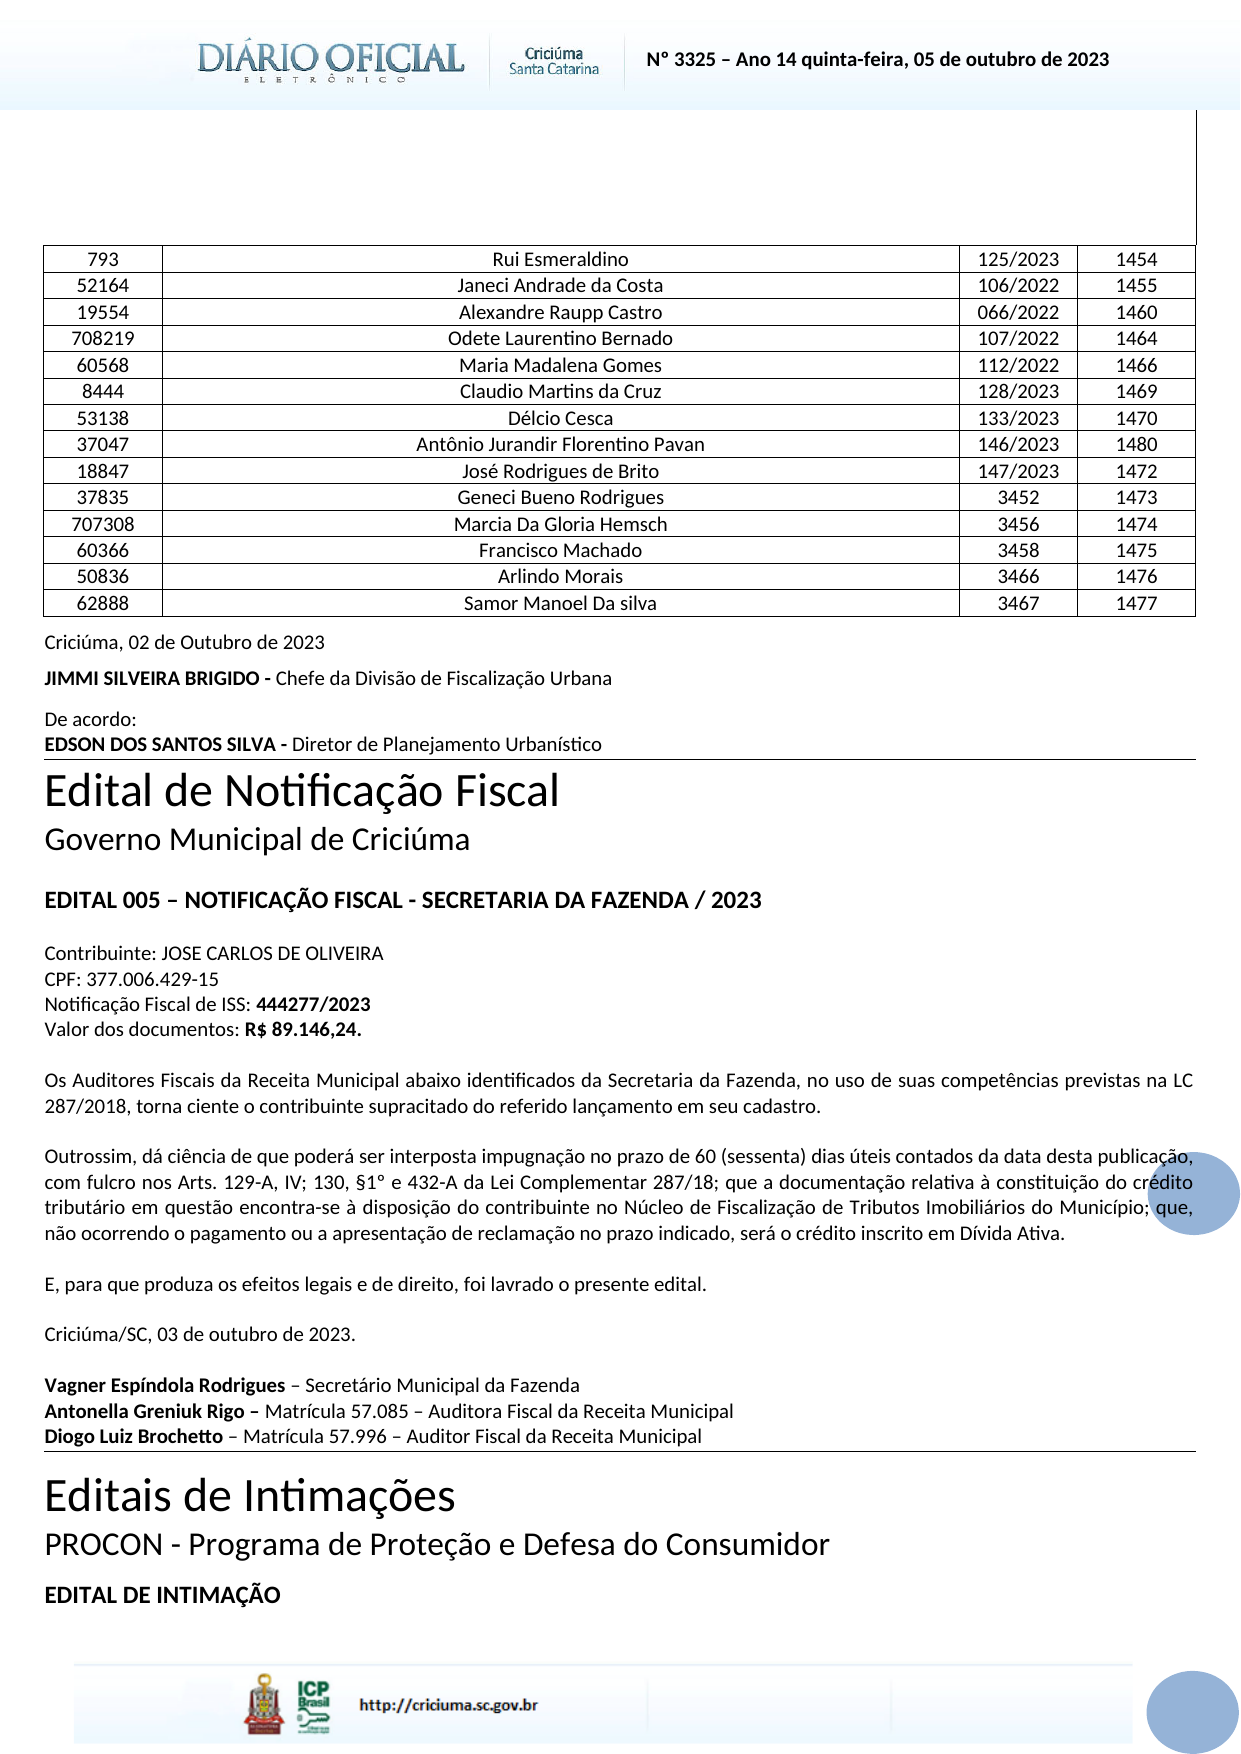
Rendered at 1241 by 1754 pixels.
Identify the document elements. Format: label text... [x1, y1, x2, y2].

table_cell Odete Laurentino Bernado [163, 326, 959, 351]
table_cell 707308 [44, 511, 162, 536]
table_cell 3466 [960, 564, 1077, 589]
table_cell Antônio Jurandir Florentino Pavan [163, 431, 959, 457]
table_cell Maria Madalena Gomes [163, 352, 959, 377]
table_cell Geneci Bueno Rodrigues [163, 484, 959, 510]
table_cell 112/2022 [960, 352, 1077, 377]
table_cell 125/2023 [960, 246, 1077, 272]
table_cell 3467 [960, 590, 1077, 616]
text Diogo Luiz Brochetto – Matrícula 57.996 – Auditor Fiscal da Receita Municipal [44, 1423, 1196, 1451]
table_cell 1475 [1078, 537, 1195, 563]
text CPF: 377.006.429-15 [44, 966, 1196, 991]
table_cell 1474 [1078, 511, 1195, 536]
table_cell 60568 [44, 352, 162, 377]
table_cell 1454 [1078, 246, 1195, 272]
table_cell 1455 [1078, 273, 1195, 298]
table_cell 1477 [1078, 590, 1195, 616]
text EDSON DOS SANTOS SILVA - Diretor de Planejamento Urbanístico [44, 731, 1196, 759]
table_cell Arlindo Morais [163, 564, 959, 589]
table_cell 1473 [1078, 484, 1195, 510]
text E, para que produza os efeitos legais e de direito, foi lavrado o presente edital. [44, 1271, 1196, 1296]
table_cell 3452 [960, 484, 1077, 510]
text Antonella Greniuk Rigo – Matrícula 57.085 – Auditora Fiscal da Receita Municipal [44, 1398, 1196, 1423]
table_cell 53138 [44, 405, 162, 430]
text Edital de Notificação Fiscal [44, 760, 1196, 818]
table_cell Rui Esmeraldino [163, 246, 959, 272]
table_cell 1460 [1078, 299, 1195, 324]
table_cell Samor Manoel Da silva [163, 590, 959, 616]
table_cell 8444 [44, 379, 162, 404]
table_cell Janeci Andrade da Costa [163, 273, 959, 298]
text Governo Municipal de Criciúma [44, 818, 1196, 859]
text Os Auditores Fiscais da Receita Municipal abaixo identificados da Secretaria da Fazenda, no uso de suas competências previstas na LC 287/2018, torna ciente o contribuinte supracitado do referido lançamento em seu cadastro. [44, 1067, 1196, 1118]
table_cell 066/2022 [960, 299, 1077, 324]
table_cell Marcia Da Gloria Hemsch [163, 511, 959, 536]
table_cell 19554 [44, 299, 162, 324]
table_cell 1469 [1078, 379, 1195, 404]
table_cell 50836 [44, 564, 162, 589]
table_cell 107/2022 [960, 326, 1077, 351]
text Criciúma, 02 de Outubro de 2023 [44, 629, 1196, 655]
text Criciúma/SC, 03 de outubro de 2023. [44, 1322, 1196, 1347]
table_cell 18847 [44, 458, 162, 483]
text Outrossim, dá ciência de que poderá ser interposta impugnação no prazo de 60 (sessenta) dias úteis contados da data desta publicação, com fulcro nos Arts. 129-A, IV; 130, §1º e 432-A da Lei Complementar 287/18; que a documentação relativa à constituição do crédito tributário em questão encontra-se à disposição do contribuinte no Núcleo de Fiscalização de Tributos Imobiliários do Município; que, não ocorrendo o pagamento ou a apresentação de reclamação no prazo indicado, será o crédito inscrito em Dívida Ativa. [44, 1144, 1196, 1245]
table_cell 37047 [44, 431, 162, 457]
table_cell 37835 [44, 484, 162, 510]
text EDITAL DE INTIMAÇÃO [44, 1579, 1196, 1609]
table_cell 3458 [960, 537, 1077, 563]
table_cell 793 [44, 246, 162, 272]
text Notificação Fiscal de ISS: 444277/2023 [44, 991, 1196, 1017]
text JIMMI SILVEIRA BRIGIDO - Chefe da Divisão de Fiscalização Urbana [44, 665, 1196, 690]
text De acordo: [44, 706, 1196, 731]
text Vagner Espíndola Rodrigues – Secretário Municipal da Fazenda [44, 1372, 1196, 1398]
table_cell 133/2023 [960, 405, 1077, 430]
table_cell 708219 [44, 326, 162, 351]
table_cell 1470 [1078, 405, 1195, 430]
text EDITAL 005 – NOTIFICAÇÃO FISCAL - SECRETARIA DA FAZENDA / 2023 [44, 884, 1196, 915]
table_cell 3456 [960, 511, 1077, 536]
table_cell 1464 [1078, 326, 1195, 351]
text Valor dos documentos: R$ 89.146,24. [44, 1017, 1196, 1042]
table_cell 147/2023 [960, 458, 1077, 483]
table_cell Délcio Cesca [163, 405, 959, 430]
table_cell 146/2023 [960, 431, 1077, 457]
table_cell 52164 [44, 273, 162, 298]
table_cell 106/2022 [960, 273, 1077, 298]
table_cell 1466 [1078, 352, 1195, 377]
table_cell Claudio Martins da Cruz [163, 379, 959, 404]
table_cell 62888 [44, 590, 162, 616]
text Contribuinte: JOSE CARLOS DE OLIVEIRA [44, 940, 1196, 966]
table_cell 128/2023 [960, 379, 1077, 404]
table_cell José Rodrigues de Brito [163, 458, 959, 483]
table_cell 1472 [1078, 458, 1195, 483]
text PROCON - Programa de Proteção e Defesa do Consumidor [44, 1523, 1196, 1564]
text Editais de Intimações [44, 1464, 1196, 1523]
table_cell 1480 [1078, 431, 1195, 457]
table_cell Francisco Machado [163, 537, 959, 563]
table_cell 1476 [1078, 564, 1195, 589]
table_cell Alexandre Raupp Castro [163, 299, 959, 324]
table_cell 60366 [44, 537, 162, 563]
